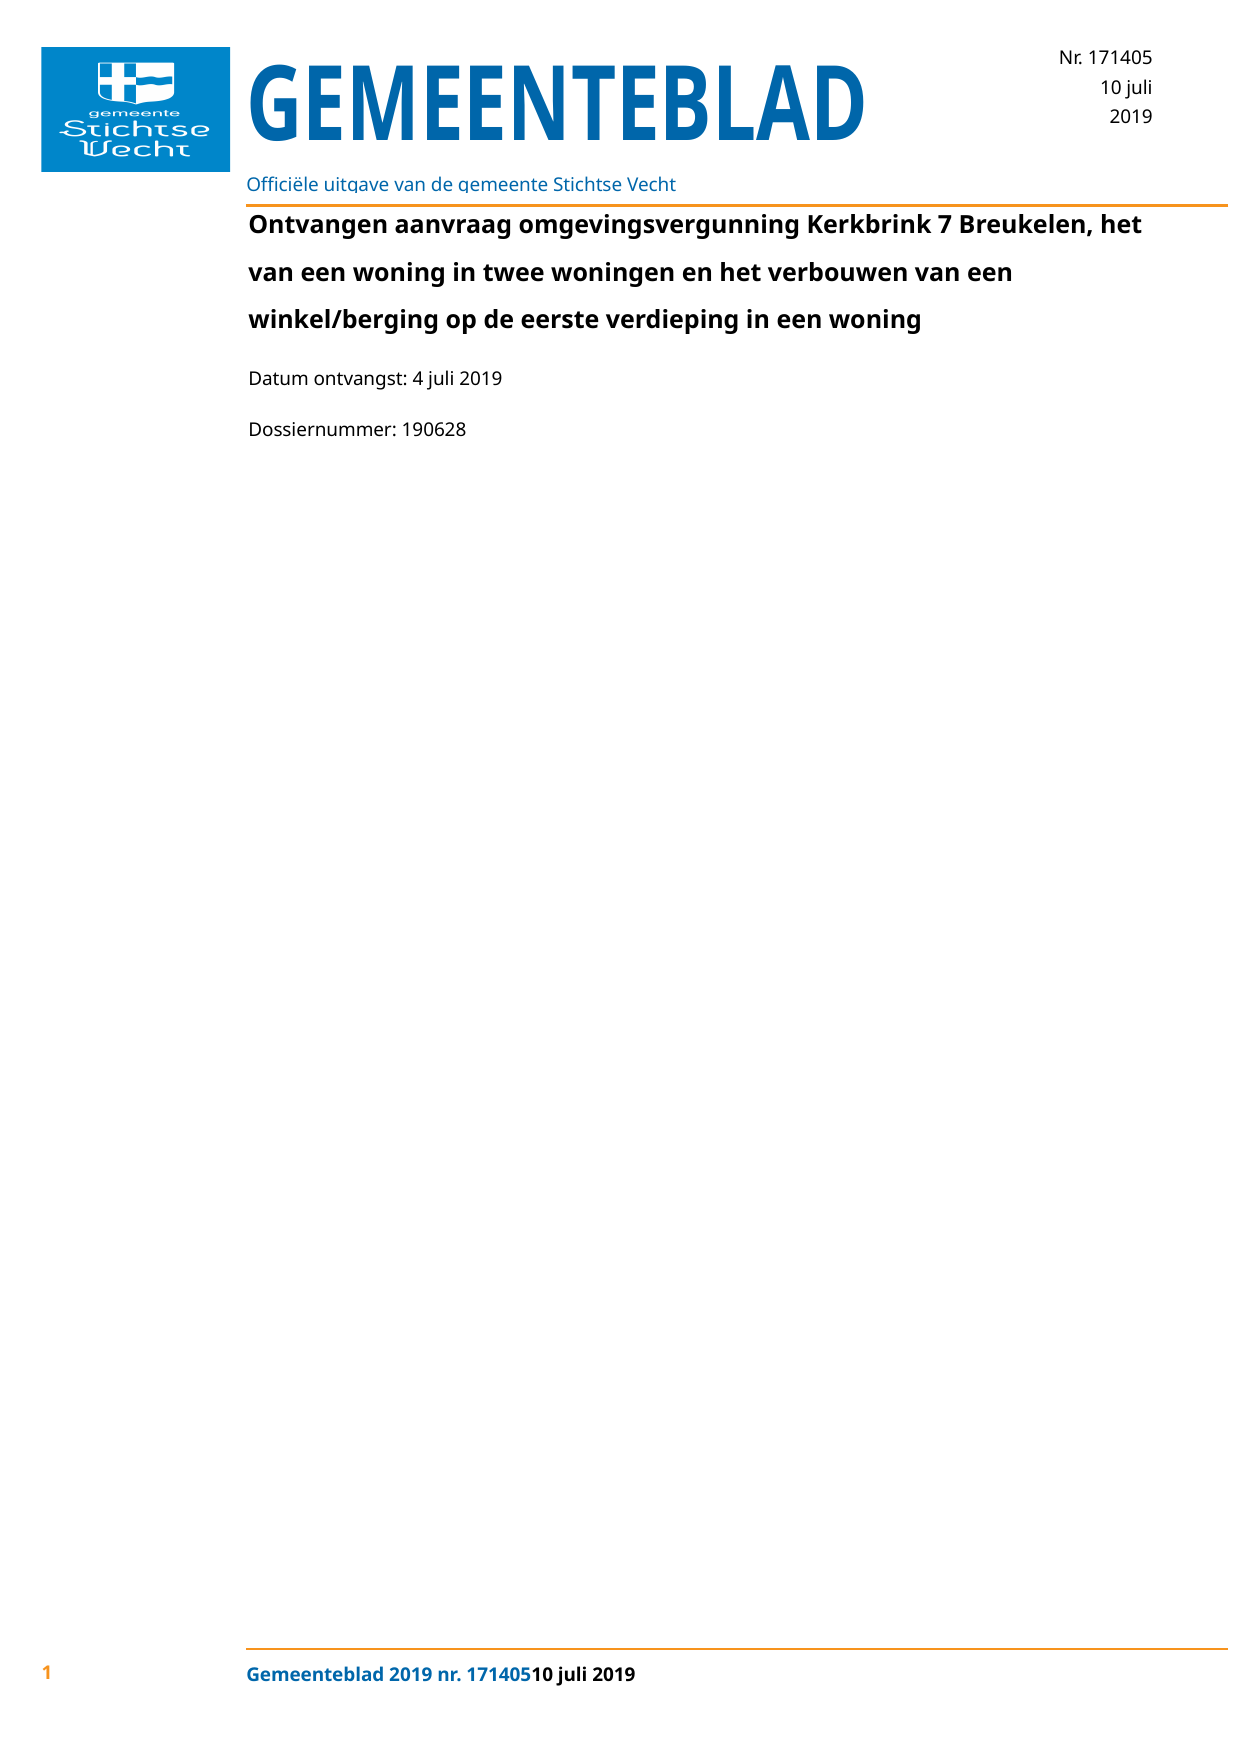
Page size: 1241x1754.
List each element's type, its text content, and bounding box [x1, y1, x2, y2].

text Ontvangen aanvraag omgevingsvergunning Kerkbrink 7 Breukelen, het van een woning in twee woningen en het verbouwen van een winkel/berging op de eerste verdieping in een woning [248, 207, 1152, 336]
text Dossiernummer: 190628 [248, 416, 1152, 442]
picture [137, 63, 174, 103]
text Datum ontvangst: 4 juli 2019 [248, 366, 1152, 391]
picture [99, 63, 135, 101]
